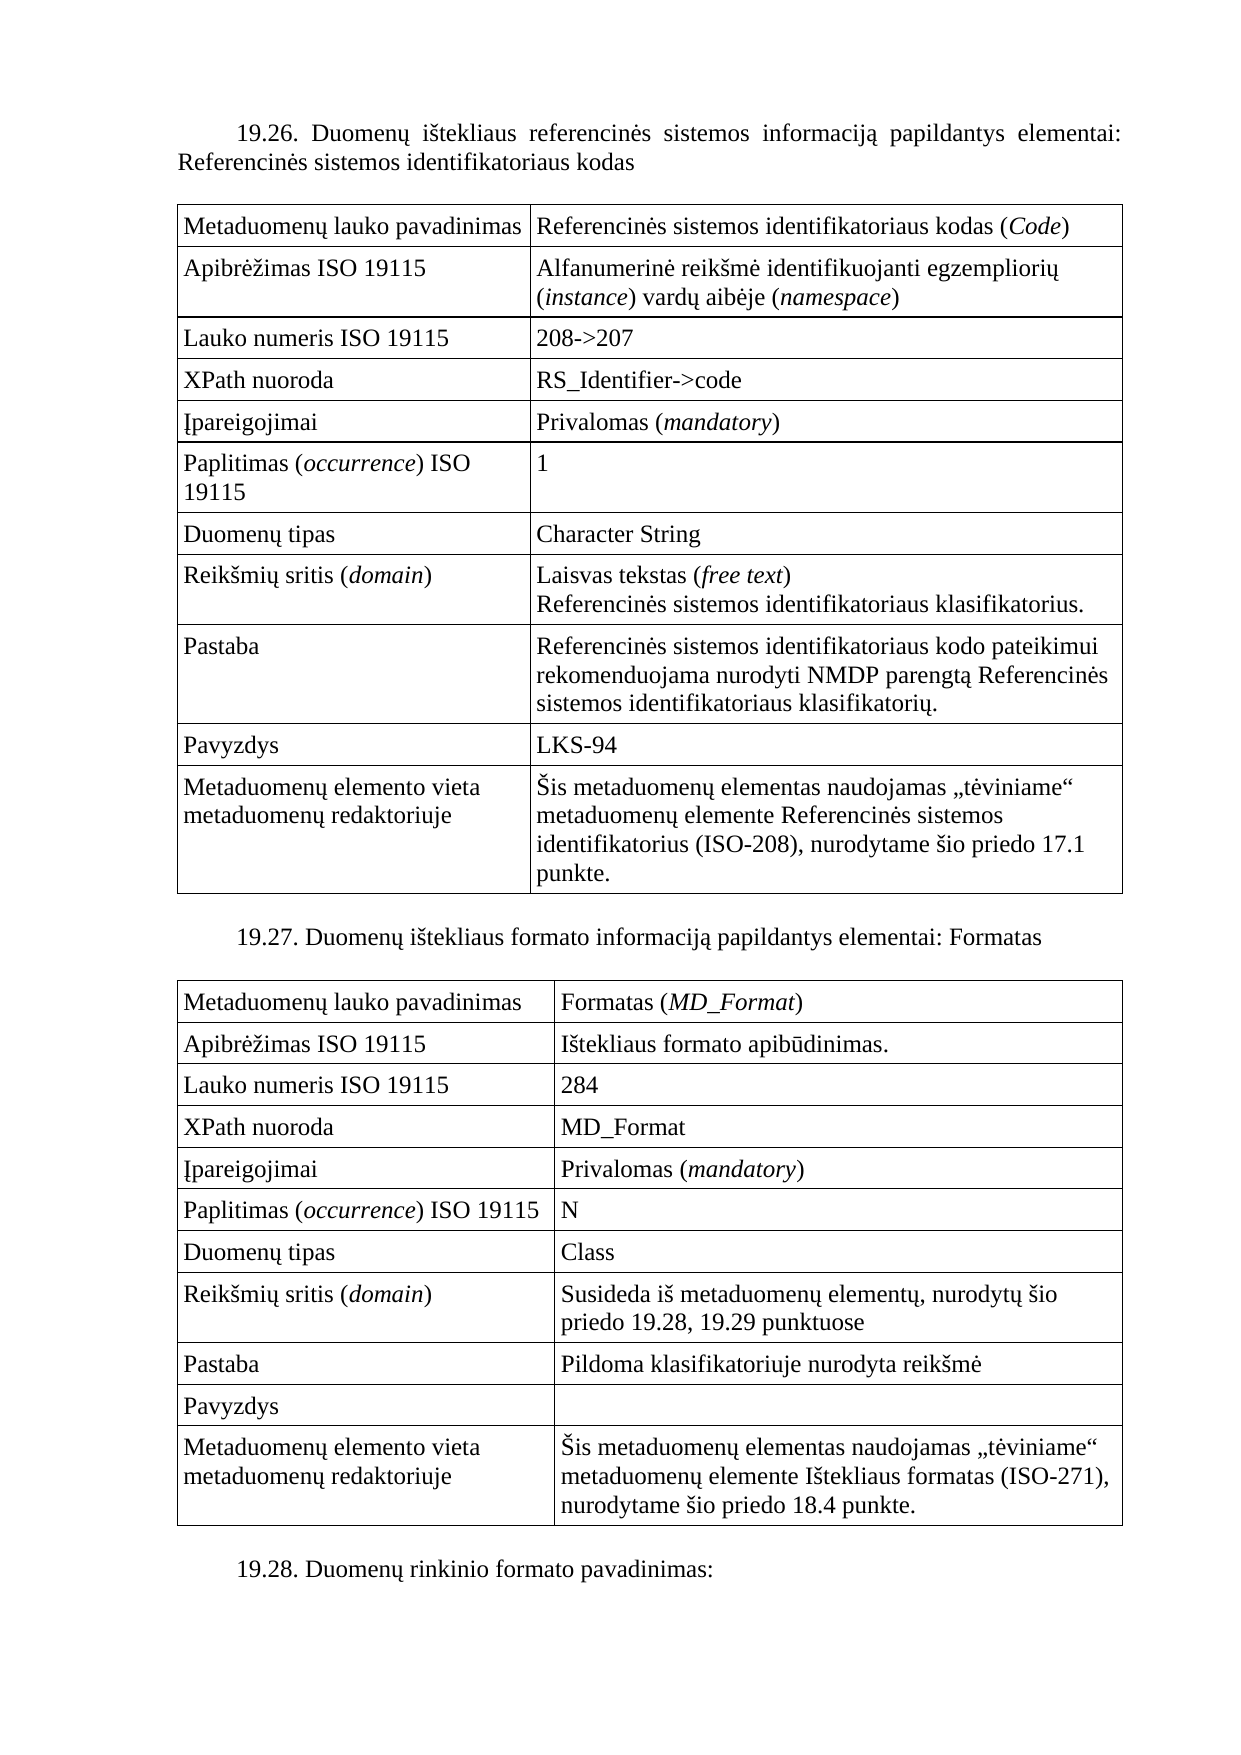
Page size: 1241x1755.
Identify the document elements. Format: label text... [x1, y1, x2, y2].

table_cell Pavyzdys [178, 724, 530, 765]
table_cell Pastaba [178, 1343, 554, 1384]
table_cell Šis metaduomenų elementas naudojamas „tėviniame“ metaduomenų elemente Ištekliaus formatas (ISO-271), nurodytame šio priedo 18.4 punkte. [555, 1426, 1122, 1524]
table_cell Lauko numeris ISO 19115 [178, 318, 530, 358]
table_cell [555, 1385, 1122, 1425]
table_cell MD_Format [555, 1106, 1122, 1147]
table_cell Pastaba [178, 625, 530, 723]
table_cell Apibrėžimas ISO 19115 [178, 247, 530, 316]
table_cell Šis metaduomenų elementas naudojamas „tėviniame“ metaduomenų elemente Referencinės sistemos identifikatorius (ISO-208), nurodytame šio priedo 17.1 punkte. [531, 766, 1122, 893]
table_cell Įpareigojimai [178, 401, 530, 441]
table_cell Apibrėžimas ISO 19115 [178, 1023, 554, 1063]
table_cell Pavyzdys [178, 1385, 554, 1425]
table_cell Susideda iš metaduomenų elementų, nurodytų šio priedo 19.28, 19.29 punktuose [555, 1273, 1122, 1342]
table_cell Privalomas (mandatory) [555, 1148, 1122, 1188]
table_cell XPath nuoroda [178, 1106, 554, 1147]
table_cell Laisvas tekstas (free text) Referencinės sistemos identifikatoriaus klasifikatorius. [531, 555, 1122, 624]
table_cell XPath nuoroda [178, 359, 530, 400]
text 19.26. Duomenų ištekliaus referencinės sistemos informaciją papildantys elementai: Referencinės sistemos identifikatoriaus kodas [177, 118, 1122, 176]
table_cell Lauko numeris ISO 19115 [178, 1064, 554, 1105]
table_cell Reikšmių sritis (domain) [178, 1273, 554, 1342]
table_cell Metaduomenų elemento vieta metaduomenų redaktoriuje [178, 766, 530, 893]
table_cell Character String [531, 513, 1122, 553]
table_cell Įpareigojimai [178, 1148, 554, 1188]
table_cell RS_Identifier->code [531, 359, 1122, 400]
table_cell N [555, 1189, 1122, 1230]
table_header Metaduomenų lauko pavadinimas [178, 205, 530, 246]
table_header Referencinės sistemos identifikatoriaus kodas (Code) [531, 205, 1122, 246]
table_cell Duomenų tipas [178, 513, 530, 553]
table_cell Paplitimas (occurrence) ISO 19115 [178, 443, 530, 512]
table_cell Duomenų tipas [178, 1231, 554, 1272]
table_cell Class [555, 1231, 1122, 1272]
table_cell Reikšmių sritis (domain) [178, 555, 530, 624]
text 19.28. Duomenų rinkinio formato pavadinimas: [177, 1554, 1122, 1583]
table_cell Referencinės sistemos identifikatoriaus kodo pateikimui rekomenduojama nurodyti NMDP parengtą Referencinės sistemos identifikatoriaus klasifikatorių. [531, 625, 1122, 723]
table_header Formatas (MD_Format) [555, 981, 1122, 1022]
text 19.27. Duomenų ištekliaus formato informaciją papildantys elementai: Formatas [177, 922, 1122, 951]
table_cell Pildoma klasifikatoriuje nurodyta reikšmė [555, 1343, 1122, 1384]
table_cell Privalomas (mandatory) [531, 401, 1122, 441]
table_cell Ištekliaus formato apibūdinimas. [555, 1023, 1122, 1063]
table_cell 284 [555, 1064, 1122, 1105]
table_cell 208->207 [531, 318, 1122, 358]
table_cell Metaduomenų elemento vieta metaduomenų redaktoriuje [178, 1426, 554, 1524]
table_cell 1 [531, 443, 1122, 512]
table_cell LKS-94 [531, 724, 1122, 765]
table_cell Alfanumerinė reikšmė identifikuojanti egzempliorių (instance) vardų aibėje (namespace) [531, 247, 1122, 316]
table_header Metaduomenų lauko pavadinimas [178, 981, 554, 1022]
table_cell Paplitimas (occurrence) ISO 19115 [178, 1189, 554, 1230]
